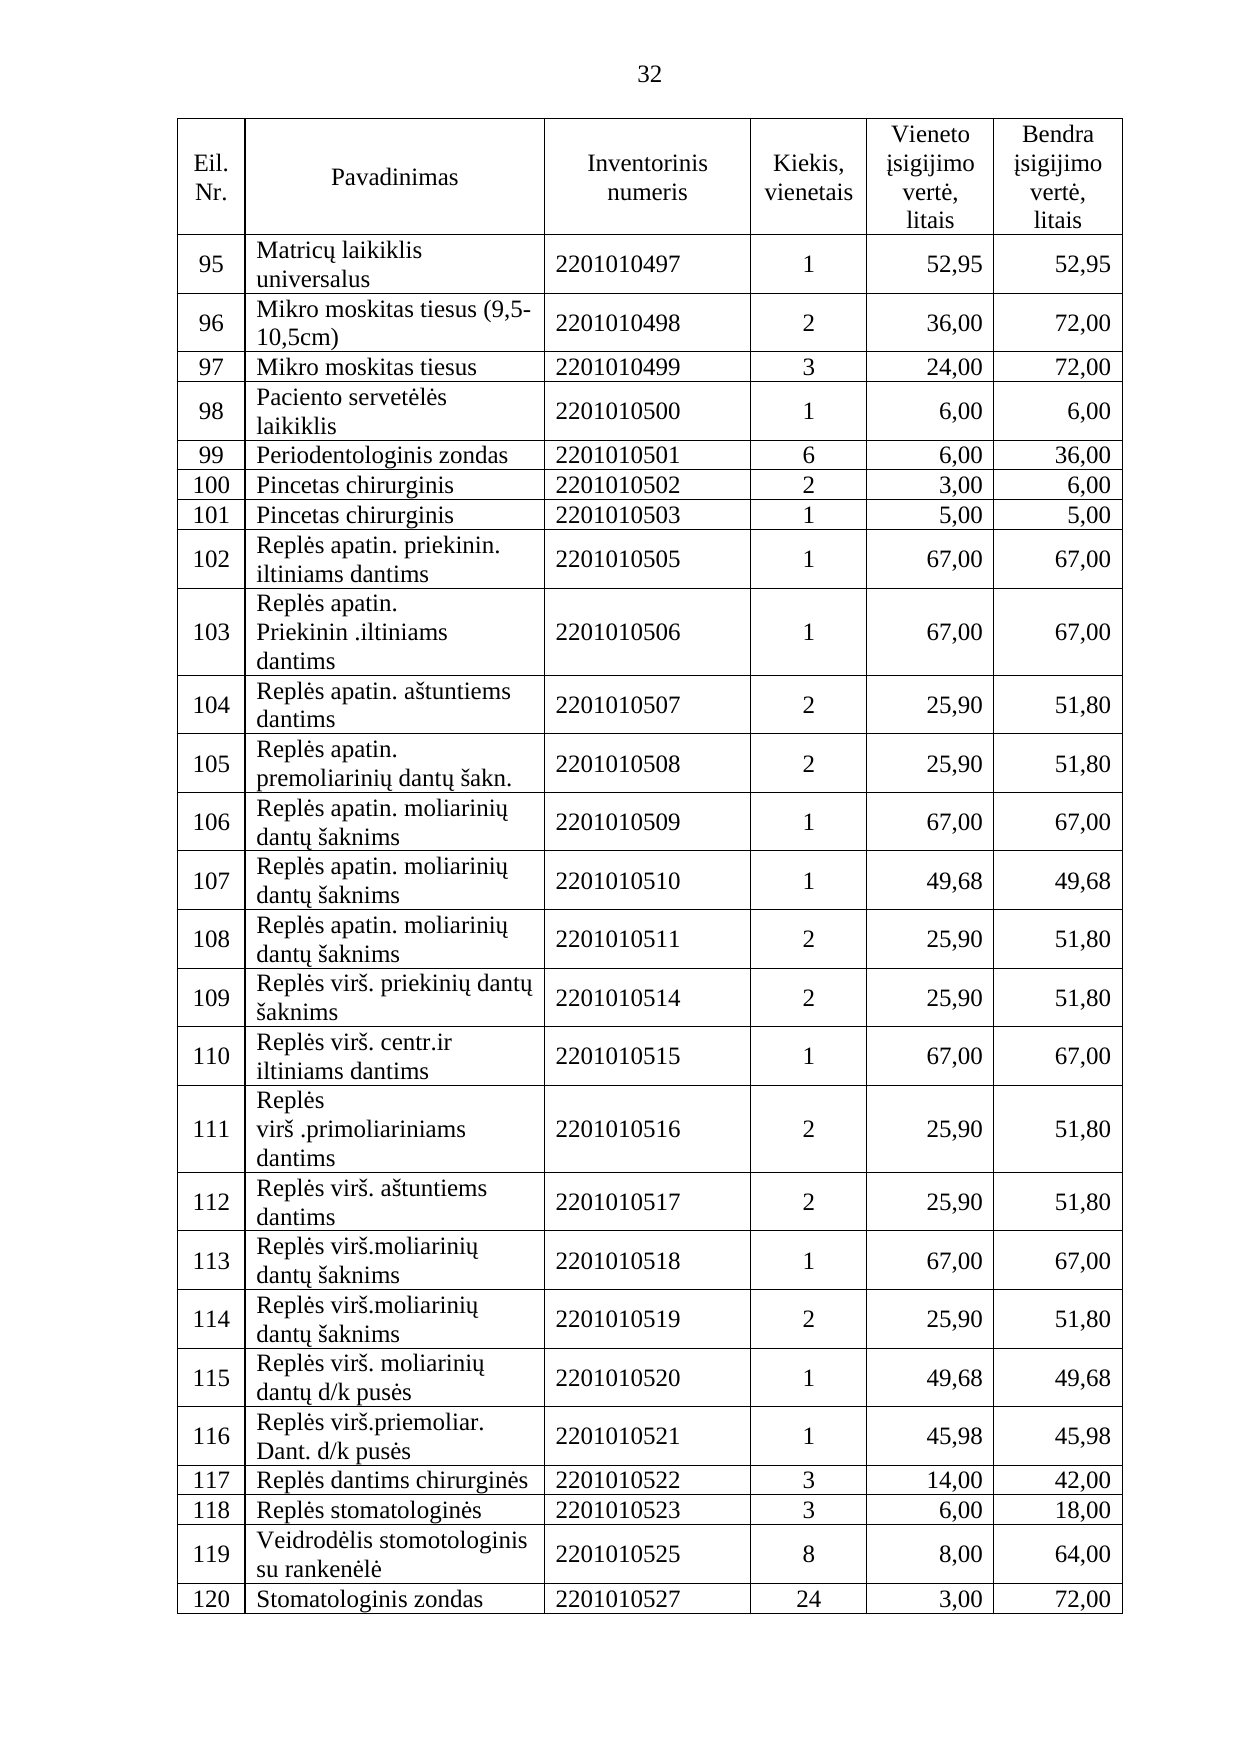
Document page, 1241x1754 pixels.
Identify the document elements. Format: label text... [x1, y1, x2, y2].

table_cell 106 [178, 793, 244, 850]
table_cell 51,80 [994, 1173, 1122, 1230]
table_cell Pincetas chirurginis [246, 500, 544, 529]
table_cell 104 [178, 676, 244, 733]
table_cell 49,68 [994, 851, 1122, 909]
table_cell 3 [751, 1495, 866, 1524]
table_cell 6,00 [867, 441, 993, 469]
table_cell 25,90 [867, 676, 993, 733]
table_cell 67,00 [994, 1027, 1122, 1084]
table_cell 36,00 [867, 294, 993, 351]
table_cell 52,95 [994, 235, 1122, 293]
table_cell 2201010502 [545, 470, 750, 499]
table_cell 1 [751, 1027, 866, 1084]
table_cell 1 [751, 530, 866, 587]
table_cell 45,98 [994, 1407, 1122, 1464]
table_cell 1 [751, 1231, 866, 1289]
table_cell 6,00 [867, 1495, 993, 1524]
table_cell 1 [751, 1349, 866, 1406]
table_cell 2201010507 [545, 676, 750, 733]
table_cell 3 [751, 352, 866, 381]
table_cell 49,68 [867, 1349, 993, 1406]
table_cell Matricų laikiklis universalus [246, 235, 544, 293]
table_cell 2201010521 [545, 1407, 750, 1464]
table_cell 14,00 [867, 1466, 993, 1494]
table_cell Replės apatin. priekinin. iltiniams dantims [246, 530, 544, 587]
table_cell Mikro moskitas tiesus [246, 352, 544, 381]
table_cell 111 [178, 1086, 244, 1172]
table_cell 107 [178, 851, 244, 909]
table_cell 96 [178, 294, 244, 351]
table_cell 3,00 [867, 1584, 993, 1612]
table_cell 51,80 [994, 910, 1122, 967]
table_cell Replės virš. centr.ir iltiniams dantims [246, 1027, 544, 1084]
table_cell 1 [751, 500, 866, 529]
table_cell 120 [178, 1584, 244, 1612]
table_cell 2201010498 [545, 294, 750, 351]
table_cell 114 [178, 1290, 244, 1347]
table_cell Mikro moskitas tiesus (9,5-10,5cm) [246, 294, 544, 351]
table_cell 99 [178, 441, 244, 469]
table_cell 25,90 [867, 969, 993, 1026]
table_cell 2 [751, 910, 866, 967]
table_cell Replės virš.moliarinių dantų šaknims [246, 1231, 544, 1289]
table_cell 5,00 [867, 500, 993, 529]
table_cell 67,00 [867, 1027, 993, 1084]
table_cell Replės apatin. premoliarinių dantų šakn. [246, 734, 544, 792]
table_cell 49,68 [867, 851, 993, 909]
table_cell 2201010517 [545, 1173, 750, 1230]
table_cell Replės virš.priemoliar. Dant. d/k pusės [246, 1407, 544, 1464]
table_cell Replės apatin. moliarinių dantų šaknims [246, 910, 544, 967]
table_cell 67,00 [994, 530, 1122, 587]
table_cell 118 [178, 1495, 244, 1524]
table_cell 67,00 [994, 589, 1122, 675]
table_cell Veidrodėlis stomotologinis su rankenėlė [246, 1525, 544, 1583]
table_cell Periodentologinis zondas [246, 441, 544, 469]
table_cell 98 [178, 382, 244, 439]
table_cell 1 [751, 235, 866, 293]
table_cell 36,00 [994, 441, 1122, 469]
table_cell 64,00 [994, 1525, 1122, 1583]
table_cell 95 [178, 235, 244, 293]
table_cell 51,80 [994, 969, 1122, 1026]
table_cell 52,95 [867, 235, 993, 293]
table_cell 97 [178, 352, 244, 381]
table_cell 2 [751, 1086, 866, 1172]
table_cell 2201010503 [545, 500, 750, 529]
table_cell Replės stomatologinės [246, 1495, 544, 1524]
table_cell 2201010506 [545, 589, 750, 675]
table_cell 51,80 [994, 1086, 1122, 1172]
table_cell 72,00 [994, 352, 1122, 381]
table_cell 2201010516 [545, 1086, 750, 1172]
table_cell 45,98 [867, 1407, 993, 1464]
table_cell 103 [178, 589, 244, 675]
table_cell Replės virš. moliarinių dantų d/k pusės [246, 1349, 544, 1406]
table_cell 67,00 [867, 1231, 993, 1289]
table_cell 2 [751, 1290, 866, 1347]
table_cell 25,90 [867, 734, 993, 792]
table_cell 1 [751, 589, 866, 675]
table_cell 2201010508 [545, 734, 750, 792]
table_cell 2201010499 [545, 352, 750, 381]
table_cell 8,00 [867, 1525, 993, 1583]
table_header Inventorinis numeris [545, 119, 750, 234]
table_cell Replės virš.moliarinių dantų šaknims [246, 1290, 544, 1347]
table_cell 24 [751, 1584, 866, 1612]
table_cell Paciento servetėlės laikiklis [246, 382, 544, 439]
table_cell Pincetas chirurginis [246, 470, 544, 499]
table_cell 109 [178, 969, 244, 1026]
table_cell 2201010523 [545, 1495, 750, 1524]
table_header Eil. Nr. [178, 119, 244, 234]
table_cell 67,00 [994, 793, 1122, 850]
table_cell 2 [751, 676, 866, 733]
table_header Kiekis, vienetais [751, 119, 866, 234]
table_cell Replės apatin. moliarinių dantų šaknims [246, 851, 544, 909]
table_cell 2 [751, 294, 866, 351]
table_cell 117 [178, 1466, 244, 1494]
table_cell 2201010519 [545, 1290, 750, 1347]
table_cell Replės apatin. moliarinių dantų šaknims [246, 793, 544, 850]
table_cell 1 [751, 382, 866, 439]
table_cell Replės virš. aštuntiems dantims [246, 1173, 544, 1230]
table_cell 67,00 [994, 1231, 1122, 1289]
table_cell 67,00 [867, 793, 993, 850]
table_cell 2201010518 [545, 1231, 750, 1289]
table_cell 8 [751, 1525, 866, 1583]
table_cell 115 [178, 1349, 244, 1406]
table_cell 110 [178, 1027, 244, 1084]
table_cell 112 [178, 1173, 244, 1230]
table_cell 42,00 [994, 1466, 1122, 1494]
table_cell 6,00 [994, 382, 1122, 439]
table_cell 24,00 [867, 352, 993, 381]
table_cell 2 [751, 470, 866, 499]
table_cell 2201010500 [545, 382, 750, 439]
table_cell 67,00 [867, 530, 993, 587]
table_cell 72,00 [994, 1584, 1122, 1612]
table_header Bendra įsigijimo vertė, litais [994, 119, 1122, 234]
table_cell Replės virš .primoliariniams dantims [246, 1086, 544, 1172]
table_header Pavadinimas [246, 119, 544, 234]
table_cell 2 [751, 1173, 866, 1230]
table_cell 2201010501 [545, 441, 750, 469]
table_cell 2201010511 [545, 910, 750, 967]
table_cell Replės dantims chirurginės [246, 1466, 544, 1494]
table_cell 113 [178, 1231, 244, 1289]
table_cell 6 [751, 441, 866, 469]
table_cell 2201010505 [545, 530, 750, 587]
table_cell 5,00 [994, 500, 1122, 529]
table_cell 3,00 [867, 470, 993, 499]
table_cell 2201010522 [545, 1466, 750, 1494]
table_cell 51,80 [994, 1290, 1122, 1347]
table_cell 25,90 [867, 1290, 993, 1347]
table_cell 105 [178, 734, 244, 792]
table_cell Stomatologinis zondas [246, 1584, 544, 1612]
table_cell 2201010497 [545, 235, 750, 293]
table_cell 1 [751, 851, 866, 909]
table_cell 102 [178, 530, 244, 587]
table_cell 2201010525 [545, 1525, 750, 1583]
table_cell 1 [751, 1407, 866, 1464]
table_cell 3 [751, 1466, 866, 1494]
table_cell 6,00 [867, 382, 993, 439]
table_cell 25,90 [867, 1173, 993, 1230]
table_cell 1 [751, 793, 866, 850]
table_cell 2201010510 [545, 851, 750, 909]
table_cell 116 [178, 1407, 244, 1464]
table_cell Replės virš. priekinių dantų šaknims [246, 969, 544, 1026]
table_cell 2201010515 [545, 1027, 750, 1084]
table_header Vieneto įsigijimo vertė, litais [867, 119, 993, 234]
table_cell 2 [751, 969, 866, 1026]
table_cell 6,00 [994, 470, 1122, 499]
table_cell 119 [178, 1525, 244, 1583]
table_cell 72,00 [994, 294, 1122, 351]
table_cell Replės apatin. aštuntiems dantims [246, 676, 544, 733]
table_cell 49,68 [994, 1349, 1122, 1406]
table_cell 51,80 [994, 676, 1122, 733]
table_cell 2201010520 [545, 1349, 750, 1406]
table_cell 67,00 [867, 589, 993, 675]
table_cell 2 [751, 734, 866, 792]
table_cell 108 [178, 910, 244, 967]
table_cell 51,80 [994, 734, 1122, 792]
table_cell 2201010509 [545, 793, 750, 850]
table_cell 2201010527 [545, 1584, 750, 1612]
table_cell 25,90 [867, 910, 993, 967]
table_cell 101 [178, 500, 244, 529]
table_cell 18,00 [994, 1495, 1122, 1524]
table_cell Replės apatin. Priekinin .iltiniams dantims [246, 589, 544, 675]
table_cell 100 [178, 470, 244, 499]
table_cell 2201010514 [545, 969, 750, 1026]
table_cell 25,90 [867, 1086, 993, 1172]
